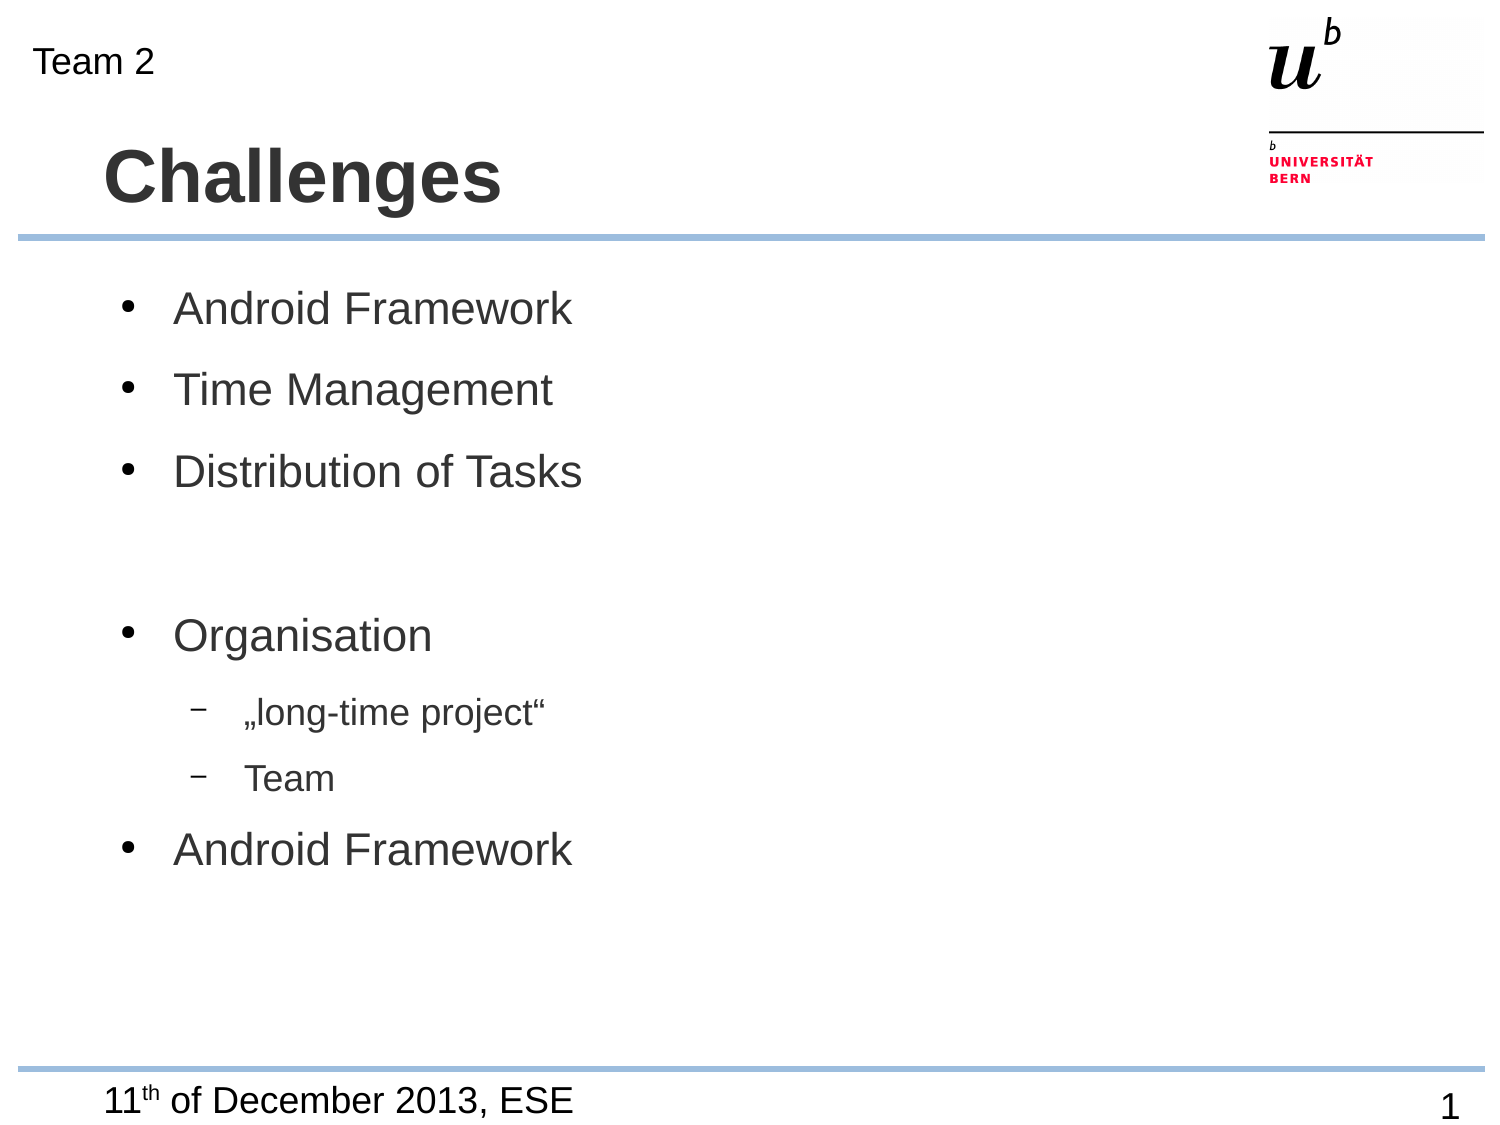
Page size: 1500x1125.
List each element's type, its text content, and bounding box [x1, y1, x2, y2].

list Android Framework Time Management Distribution of Tasks Organisation „long-time project“ Team Android Framework [87, 275, 1410, 1013]
slide_number 11th of December 2013, ESE [88, 1068, 1375, 1120]
picture [1269, 17, 1484, 183]
footer Team 2 [17, 29, 904, 71]
title Challenges [88, 129, 1175, 241]
slide_number [1425, 1074, 1485, 1104]
